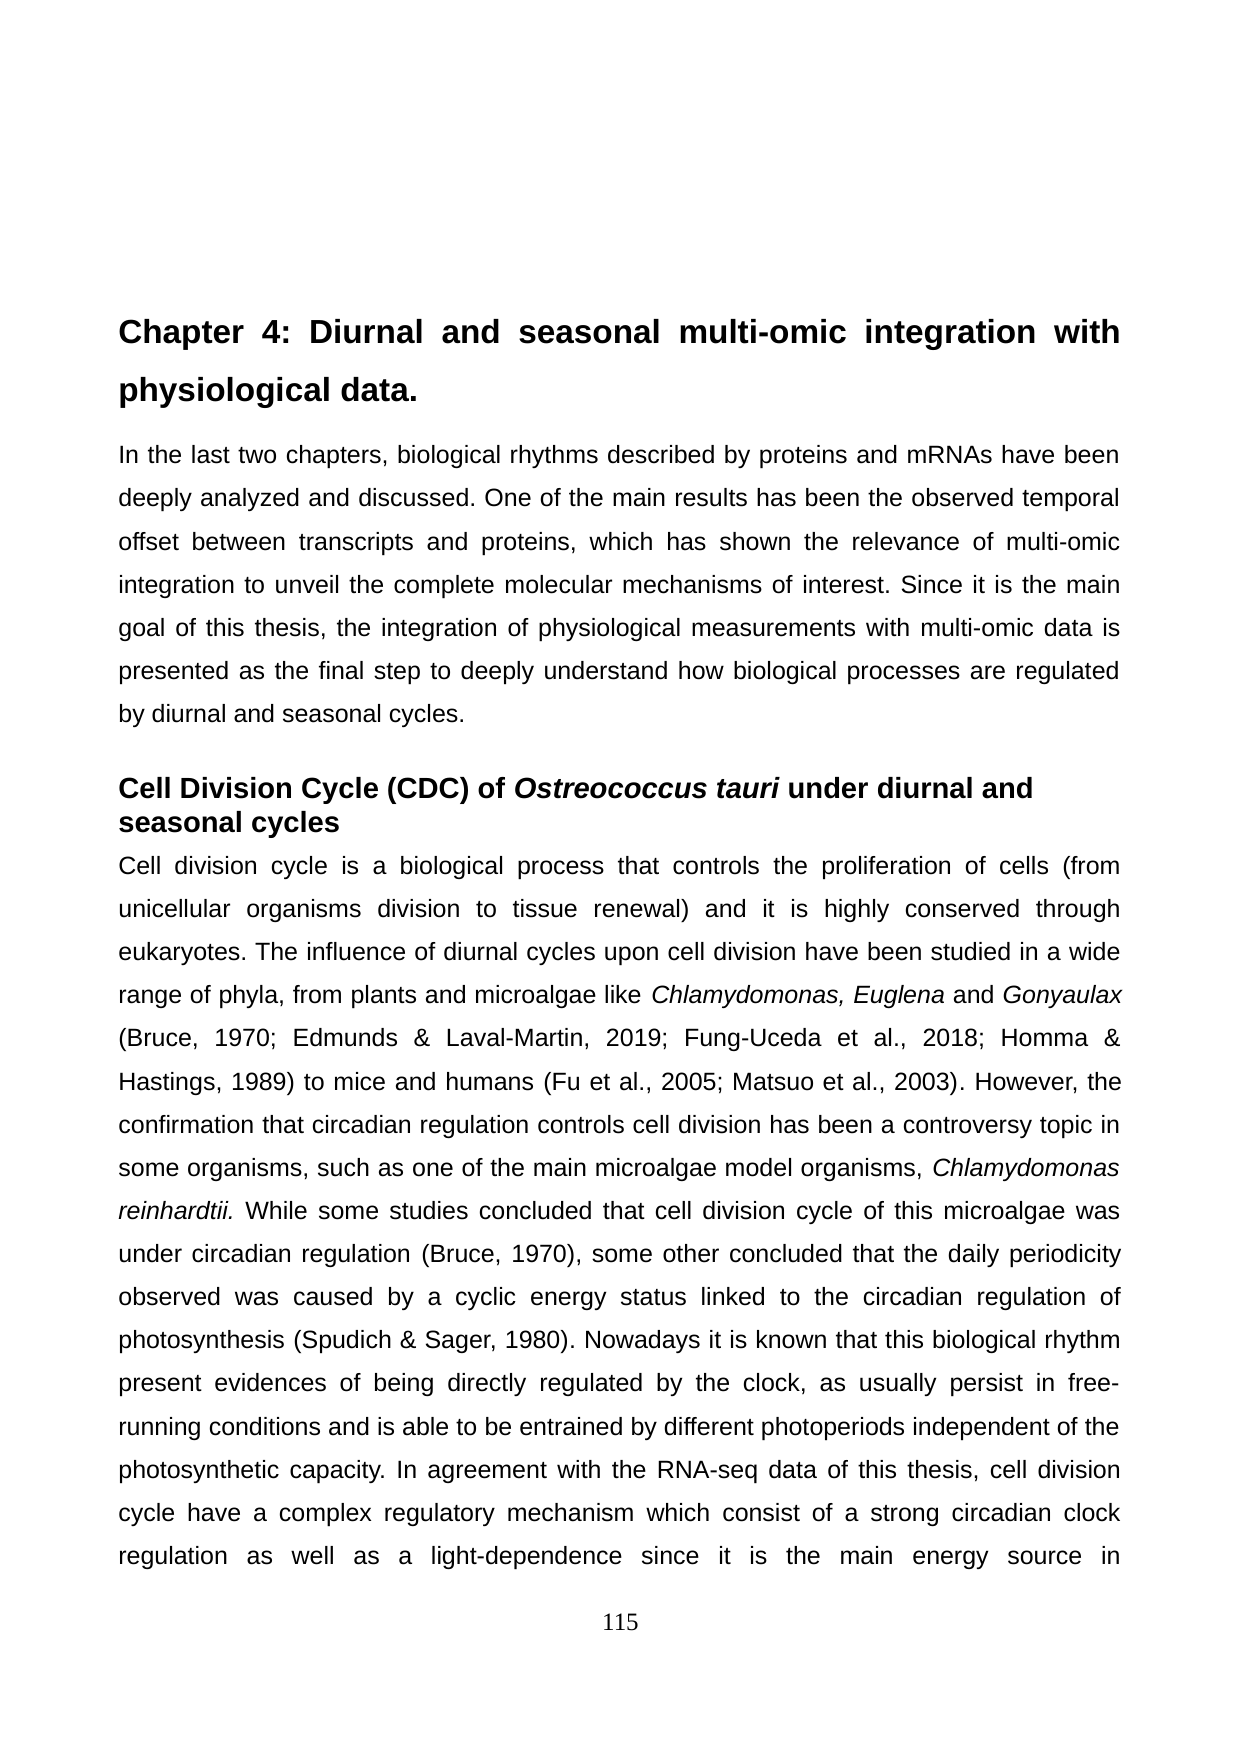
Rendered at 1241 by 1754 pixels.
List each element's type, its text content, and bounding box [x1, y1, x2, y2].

subtitle Cell Division Cycle (CDC) of Ostreococcus tauri under diurnal and seasonal cycles [118, 771, 1122, 838]
text Cell division cycle is a biological process that controls the proliferation of cells (from unicellular organisms division to tissue renewal) and it is highly conserved through eukaryotes. The influence of diurnal cycles upon cell division have been studied in a wide range of phyla, from plants and microalgae like Chlamydomonas, Euglena and Gonyaulax (Bruce, 1970; Edmunds & Laval-Martin, 2019; Fung-Uceda et al., 2018; Homma & Hastings, 1989)⁠ to mice and humans (Fu et al., 2005; Matsuo et al., 2003)⁠. However, the confirmation that circadian regulation controls cell division has been a controversy topic in some organisms, such as one of the main microalgae model organisms, Chlamydomonas reinhardtii. While some studies concluded that cell division cycle of this microalgae was under circadian regulation (Bruce, 1970)⁠, some other concluded that the daily periodicity observed was caused by a cyclic energy status linked to the circadian regulation of photosynthesis (Spudich & Sager, 1980)⁠. Nowadays it is known that this biological rhythm present evidences of being directly regulated by the clock, as usually persist in free-running conditions and is able to be entrained by different photoperiods independent of the photosynthetic capacity. In agreement with the RNA-seq data of this thesis, cell division cycle have a complex regulatory mechanism which consist of a strong circadian clock regulation as well as a light-dependence since it is the main energy source in [118, 851, 1122, 1570]
text In the last two chapters, biological rhythms described by proteins and mRNAs have been deeply analyzed and discussed. One of the main results has been the observed temporal offset between transcripts and proteins, which has shown the relevance of multi-omic integration to unveil the complete molecular mechanisms of interest. Since it is the main goal of this thesis, the integration of physiological measurements with multi-omic data is presented as the final step to deeply understand how biological processes are regulated by diurnal and seasonal cycles. [118, 440, 1122, 728]
subtitle Chapter 4: Diurnal and seasonal multi-omic integration with physiological data. [118, 313, 1122, 409]
